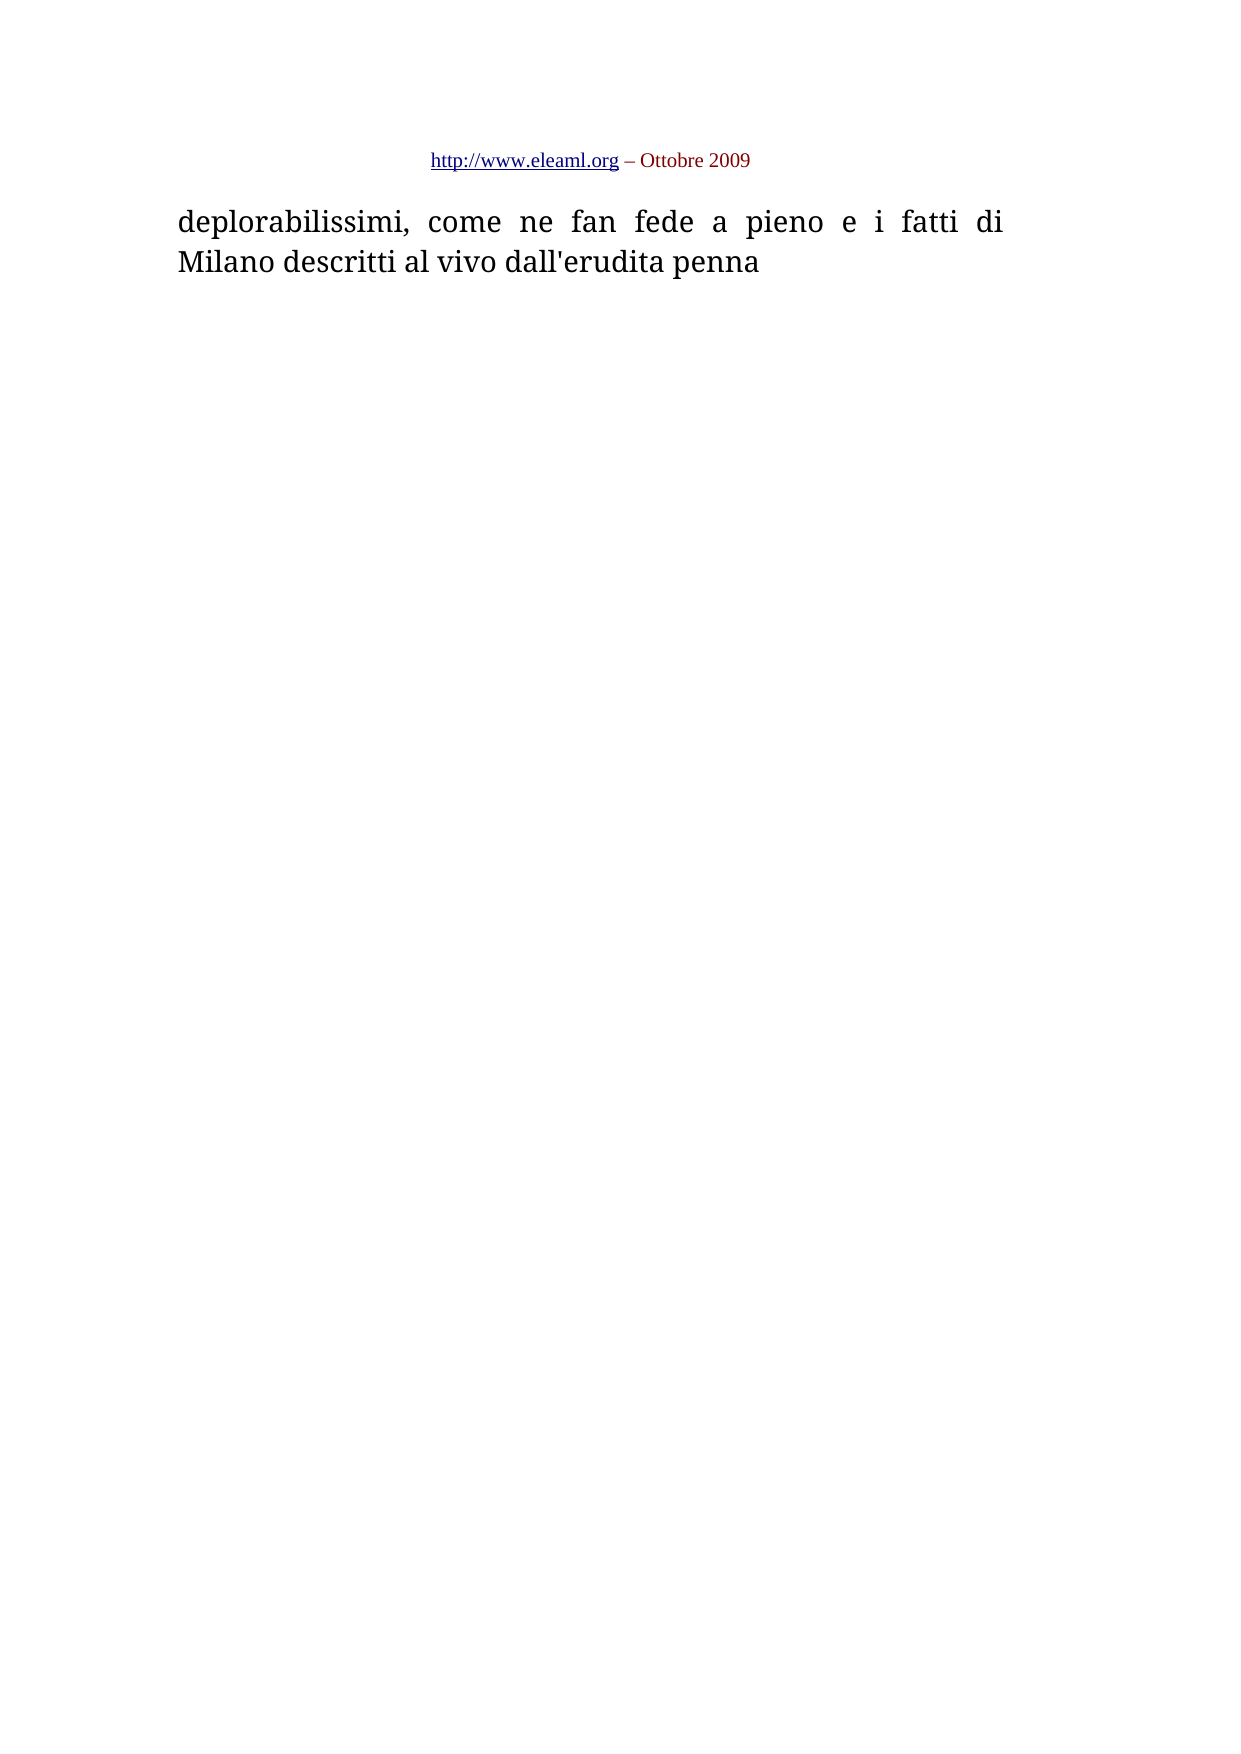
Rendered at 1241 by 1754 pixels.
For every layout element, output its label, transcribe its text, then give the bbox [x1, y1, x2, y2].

text deplorabilissimi, come ne fan fede a pieno e i fatti di Milano descritti al vivo dall'erudita penna [177, 201, 1004, 281]
